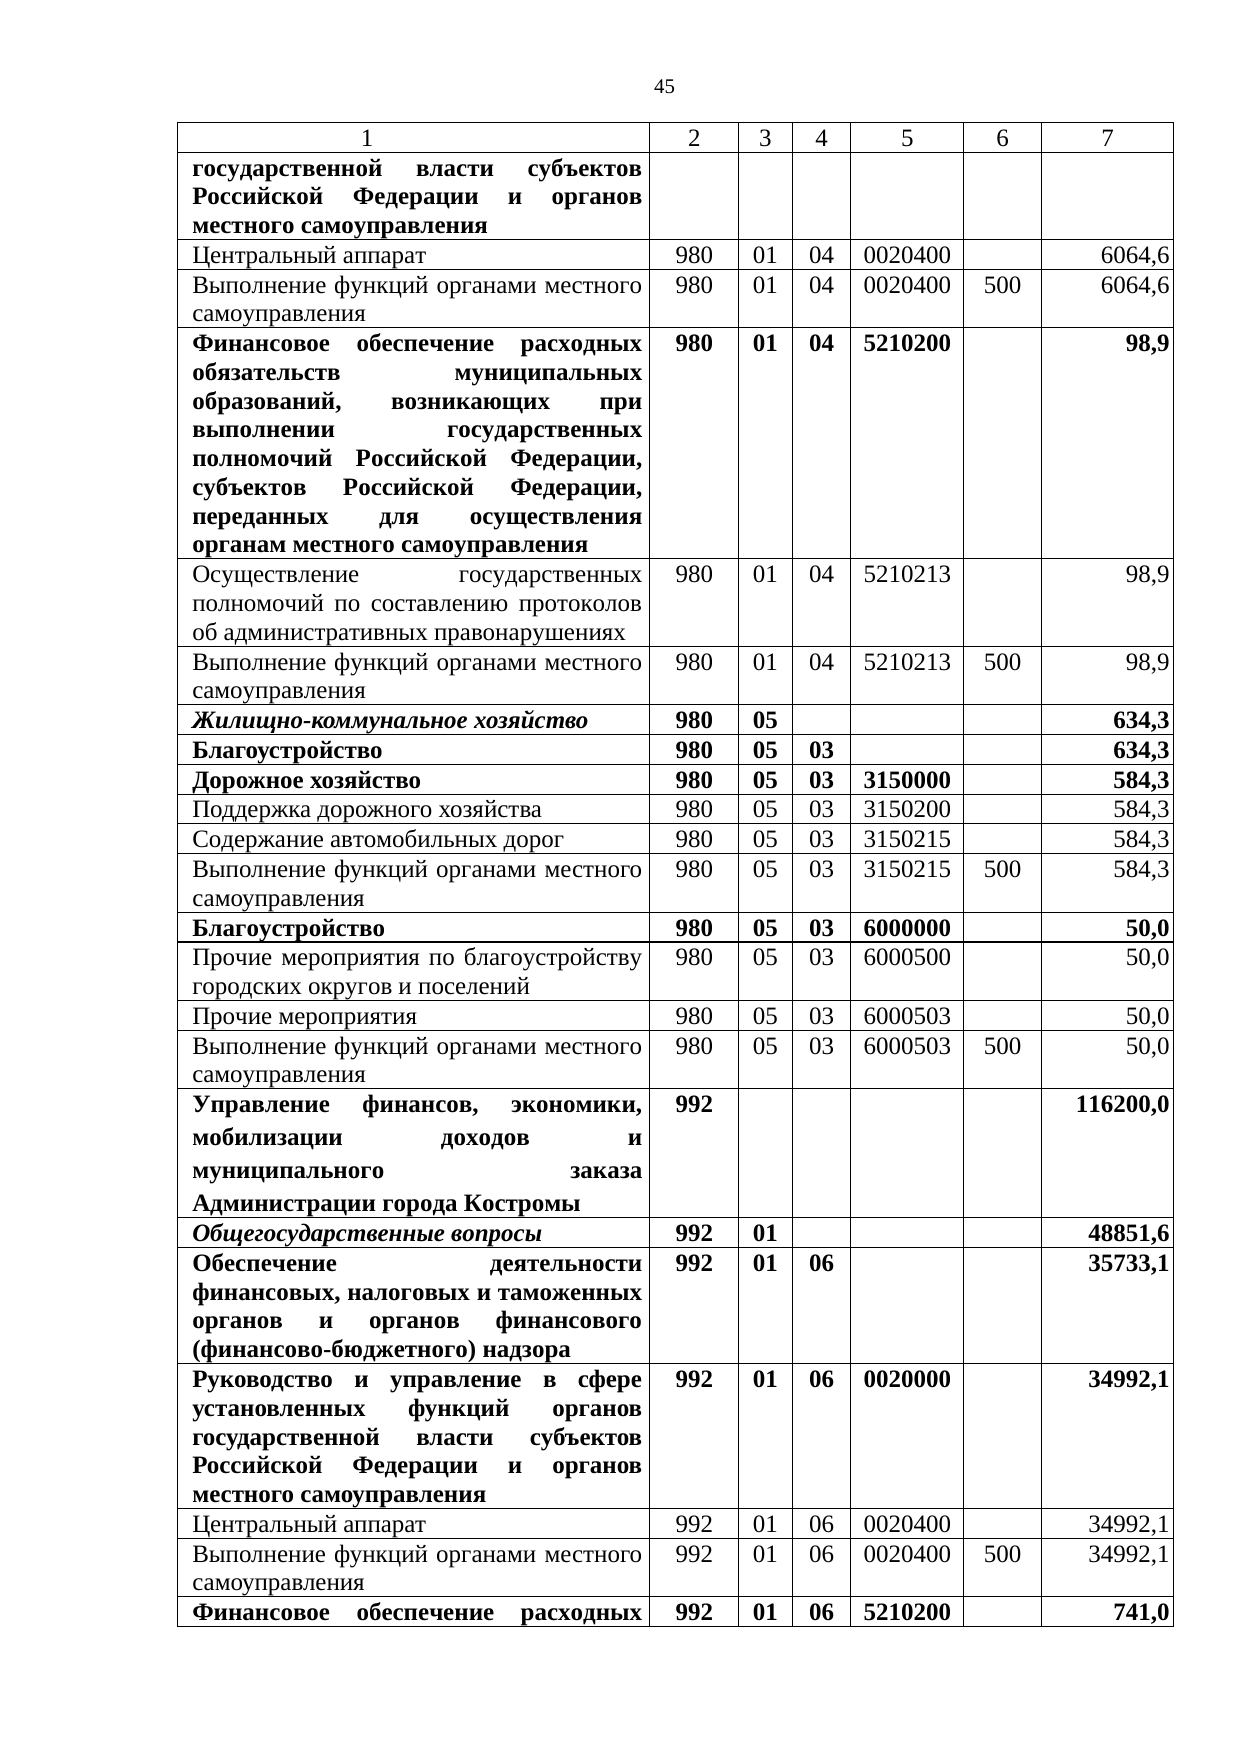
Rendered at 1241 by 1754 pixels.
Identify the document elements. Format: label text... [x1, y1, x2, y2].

table_cell 34992,1 [1042, 1364, 1173, 1508]
table_cell 6000500 [851, 943, 963, 1000]
table_cell 3150215 [851, 824, 963, 853]
table_cell 500 [964, 1031, 1041, 1088]
table_cell [1174, 646, 1211, 704]
table_cell [1174, 1030, 1211, 1088]
table_cell 980 [650, 1031, 738, 1088]
table_cell 5210200 [851, 1597, 963, 1626]
table_cell 04 [793, 240, 850, 269]
table_cell 01 [739, 1509, 792, 1538]
table_cell 992 [650, 1509, 738, 1538]
table_cell 01 [739, 1218, 792, 1247]
table_cell 03 [793, 735, 850, 764]
table_cell 116200,0 [1042, 1089, 1173, 1217]
table_cell [1174, 941, 1211, 1000]
table_cell 03 [793, 765, 850, 793]
table_cell [793, 705, 850, 734]
table_cell 03 [793, 943, 850, 1000]
table_cell [964, 1509, 1041, 1538]
table_cell 992 [650, 1364, 738, 1508]
table_header 3 [739, 123, 792, 152]
table_cell 05 [739, 854, 792, 912]
table_cell Центральный аппарат [178, 240, 649, 269]
table_cell [964, 328, 1041, 558]
table_cell 98,9 [1042, 328, 1173, 558]
table_cell 98,9 [1042, 647, 1173, 704]
table_header 6 [964, 123, 1041, 152]
table_cell 0020400 [851, 240, 963, 269]
table_cell Прочие мероприятия [178, 1001, 649, 1030]
table_cell [1174, 269, 1211, 327]
table_cell [964, 559, 1041, 646]
table_cell Общегосударственные вопросы [178, 1218, 649, 1247]
table_cell 6000503 [851, 1001, 963, 1030]
table_cell 03 [793, 854, 850, 912]
table_cell 05 [739, 913, 792, 941]
table_cell Осуществление государственных полномочий по составлению протоколов об административных правонарушениях [178, 559, 649, 646]
table_cell [964, 240, 1041, 269]
table_cell 584,3 [1042, 824, 1173, 853]
table_cell [964, 765, 1041, 793]
table_cell [1174, 239, 1211, 269]
table_cell 01 [739, 328, 792, 558]
table_cell 980 [650, 824, 738, 853]
table_cell 50,0 [1042, 1031, 1173, 1088]
table_cell [650, 153, 738, 239]
table_cell Выполнение функций органами местного самоуправления [178, 854, 649, 912]
table_cell 48851,6 [1042, 1218, 1173, 1247]
table_cell [964, 1089, 1041, 1217]
table_cell 980 [650, 735, 738, 764]
table_cell 50,0 [1042, 913, 1173, 941]
table_cell 05 [739, 735, 792, 764]
table_cell 0020400 [851, 1539, 963, 1596]
table_cell Благоустройство [178, 913, 649, 941]
table_cell 980 [650, 705, 738, 734]
table_cell 05 [739, 705, 792, 734]
table_cell [964, 1218, 1041, 1247]
table_cell 03 [793, 913, 850, 941]
table_cell [793, 153, 850, 239]
table_cell [964, 913, 1041, 941]
table_cell 980 [650, 854, 738, 912]
table_cell 6000503 [851, 1031, 963, 1088]
table_cell 05 [739, 765, 792, 793]
table_cell 50,0 [1042, 943, 1173, 1000]
table_header 1 [178, 123, 649, 152]
table_cell 980 [650, 647, 738, 704]
table_cell 980 [650, 328, 738, 558]
table_cell 06 [793, 1539, 850, 1596]
table_cell [1174, 912, 1211, 941]
table_cell [1174, 853, 1211, 912]
table_cell 03 [793, 1001, 850, 1030]
table_cell [1174, 1088, 1211, 1217]
table_cell 35733,1 [1042, 1248, 1173, 1363]
table_cell [1174, 152, 1211, 239]
table_cell [1174, 794, 1211, 823]
table_cell 04 [793, 328, 850, 558]
table_cell [964, 1001, 1041, 1030]
table_cell [1174, 1596, 1211, 1626]
table_cell 980 [650, 913, 738, 941]
table_cell 01 [739, 240, 792, 269]
table_cell 05 [739, 824, 792, 853]
table_cell 992 [650, 1539, 738, 1596]
table_cell 584,3 [1042, 795, 1173, 823]
table_cell Жилищно-коммунальное хозяйство [178, 705, 649, 734]
table_cell 980 [650, 240, 738, 269]
table_cell Финансовое обеспечение расходных обязательств муниципальных образований, возникающих при выполнении государственных полномочий Российской Федерации, субъектов Российской Федерации, переданных для осуществления органам местного самоуправления [178, 328, 649, 558]
table_cell [1174, 1247, 1211, 1363]
table_cell [964, 1597, 1041, 1626]
table_cell [964, 735, 1041, 764]
table_cell 500 [964, 854, 1041, 912]
table_cell 01 [739, 270, 792, 327]
table_cell 05 [739, 943, 792, 1000]
table_cell 992 [650, 1248, 738, 1363]
table_cell 5210213 [851, 647, 963, 704]
table_cell 3150215 [851, 854, 963, 912]
table_cell [739, 153, 792, 239]
table_cell 05 [739, 795, 792, 823]
table_cell 5210213 [851, 559, 963, 646]
table_cell [1174, 558, 1211, 646]
table_cell 980 [650, 765, 738, 793]
table_cell 03 [793, 795, 850, 823]
table_cell 03 [793, 824, 850, 853]
table_cell 05 [739, 1001, 792, 1030]
table_cell 980 [650, 270, 738, 327]
table_cell Финансовое обеспечение расходных [178, 1597, 649, 1626]
table_cell [851, 1248, 963, 1363]
table_cell 01 [739, 1248, 792, 1363]
table_cell 6064,6 [1042, 240, 1173, 269]
table_cell [793, 1089, 850, 1217]
table_cell 5210200 [851, 328, 963, 558]
table_cell Выполнение функций органами местного самоуправления [178, 1031, 649, 1088]
table_cell 01 [739, 647, 792, 704]
table_cell 634,3 [1042, 735, 1173, 764]
table_cell Дорожное хозяйство [178, 765, 649, 793]
table_cell [964, 1248, 1041, 1363]
table_cell Поддержка дорожного хозяйства [178, 795, 649, 823]
table_header 7 [1042, 123, 1173, 152]
table_cell [1174, 1508, 1211, 1538]
table_cell 980 [650, 559, 738, 646]
table_cell 0020000 [851, 1364, 963, 1508]
table_cell 34992,1 [1042, 1509, 1173, 1538]
table_cell [1174, 1538, 1211, 1596]
table_cell 741,0 [1042, 1597, 1173, 1626]
table_cell 980 [650, 795, 738, 823]
table_cell [964, 705, 1041, 734]
table_cell [964, 1364, 1041, 1508]
table_cell 98,9 [1042, 559, 1173, 646]
table_cell 634,3 [1042, 705, 1173, 734]
table_cell 50,0 [1042, 1001, 1173, 1030]
table_cell 980 [650, 1001, 738, 1030]
table_cell 34992,1 [1042, 1539, 1173, 1596]
table_cell 01 [739, 559, 792, 646]
table_cell 992 [650, 1218, 738, 1247]
table_cell 992 [650, 1089, 738, 1217]
table_cell 584,3 [1042, 765, 1173, 793]
table_cell [739, 1089, 792, 1217]
table_cell 06 [793, 1509, 850, 1538]
table_cell [1042, 153, 1173, 239]
table_cell 06 [793, 1597, 850, 1626]
table_cell Руководство и управление в сфере установленных функций органов государственной власти субъектов Российской Федерации и органов местного самоуправления [178, 1364, 649, 1508]
table_cell 01 [739, 1364, 792, 1508]
table_cell Прочие мероприятия по благоустройству городских округов и поселений [178, 943, 649, 1000]
table_cell 6064,6 [1042, 270, 1173, 327]
table_header 4 [793, 123, 850, 152]
table_cell [964, 795, 1041, 823]
table_cell Обеспечение деятельности финансовых, налоговых и таможенных органов и органов финансового (финансово-бюджетного) надзора [178, 1248, 649, 1363]
table_cell [851, 153, 963, 239]
table_cell [1174, 1000, 1211, 1030]
table_cell [964, 824, 1041, 853]
table_cell Выполнение функций органами местного самоуправления [178, 1539, 649, 1596]
table_cell государственной власти субъектов Российской Федерации и органов местного самоуправления [178, 153, 649, 239]
table_cell [851, 1089, 963, 1217]
table_cell [1174, 1217, 1211, 1247]
table_cell 992 [650, 1597, 738, 1626]
table_cell Управление финансов, экономики, мобилизации доходов и муниципального заказа Администрации города Костромы [178, 1089, 649, 1217]
table_cell 584,3 [1042, 854, 1173, 912]
table_header 2 [650, 123, 738, 152]
table_cell 980 [650, 943, 738, 1000]
table_cell 04 [793, 559, 850, 646]
table_cell [851, 735, 963, 764]
table_cell [1174, 764, 1211, 793]
table_cell 3150000 [851, 765, 963, 793]
table_cell [851, 705, 963, 734]
table_cell [964, 943, 1041, 1000]
table_cell [1174, 704, 1211, 734]
table_header 5 [851, 123, 963, 152]
table_cell 3150200 [851, 795, 963, 823]
table_cell 500 [964, 270, 1041, 327]
table_cell 6000000 [851, 913, 963, 941]
table_cell 0020400 [851, 270, 963, 327]
table_cell Центральный аппарат [178, 1509, 649, 1538]
table_cell 05 [739, 1031, 792, 1088]
table_cell 04 [793, 270, 850, 327]
table_cell [793, 1218, 850, 1247]
table_cell 04 [793, 647, 850, 704]
table_cell 500 [964, 1539, 1041, 1596]
table_cell [1174, 734, 1211, 764]
table_cell [1174, 1363, 1211, 1508]
table_header [1174, 122, 1211, 152]
table_cell Благоустройство [178, 735, 649, 764]
table_cell [851, 1218, 963, 1247]
table_cell Выполнение функций органами местного самоуправления [178, 270, 649, 327]
table_cell 01 [739, 1597, 792, 1626]
table_cell 01 [739, 1539, 792, 1596]
table_cell Содержание автомобильных дорог [178, 824, 649, 853]
table_cell 0020400 [851, 1509, 963, 1538]
table_cell 500 [964, 647, 1041, 704]
table_cell 06 [793, 1364, 850, 1508]
table_cell [964, 153, 1041, 239]
table_cell 03 [793, 1031, 850, 1088]
table_cell [1174, 327, 1211, 558]
table_cell 06 [793, 1248, 850, 1363]
table_cell Выполнение функций органами местного самоуправления [178, 647, 649, 704]
table_cell [1174, 823, 1211, 853]
